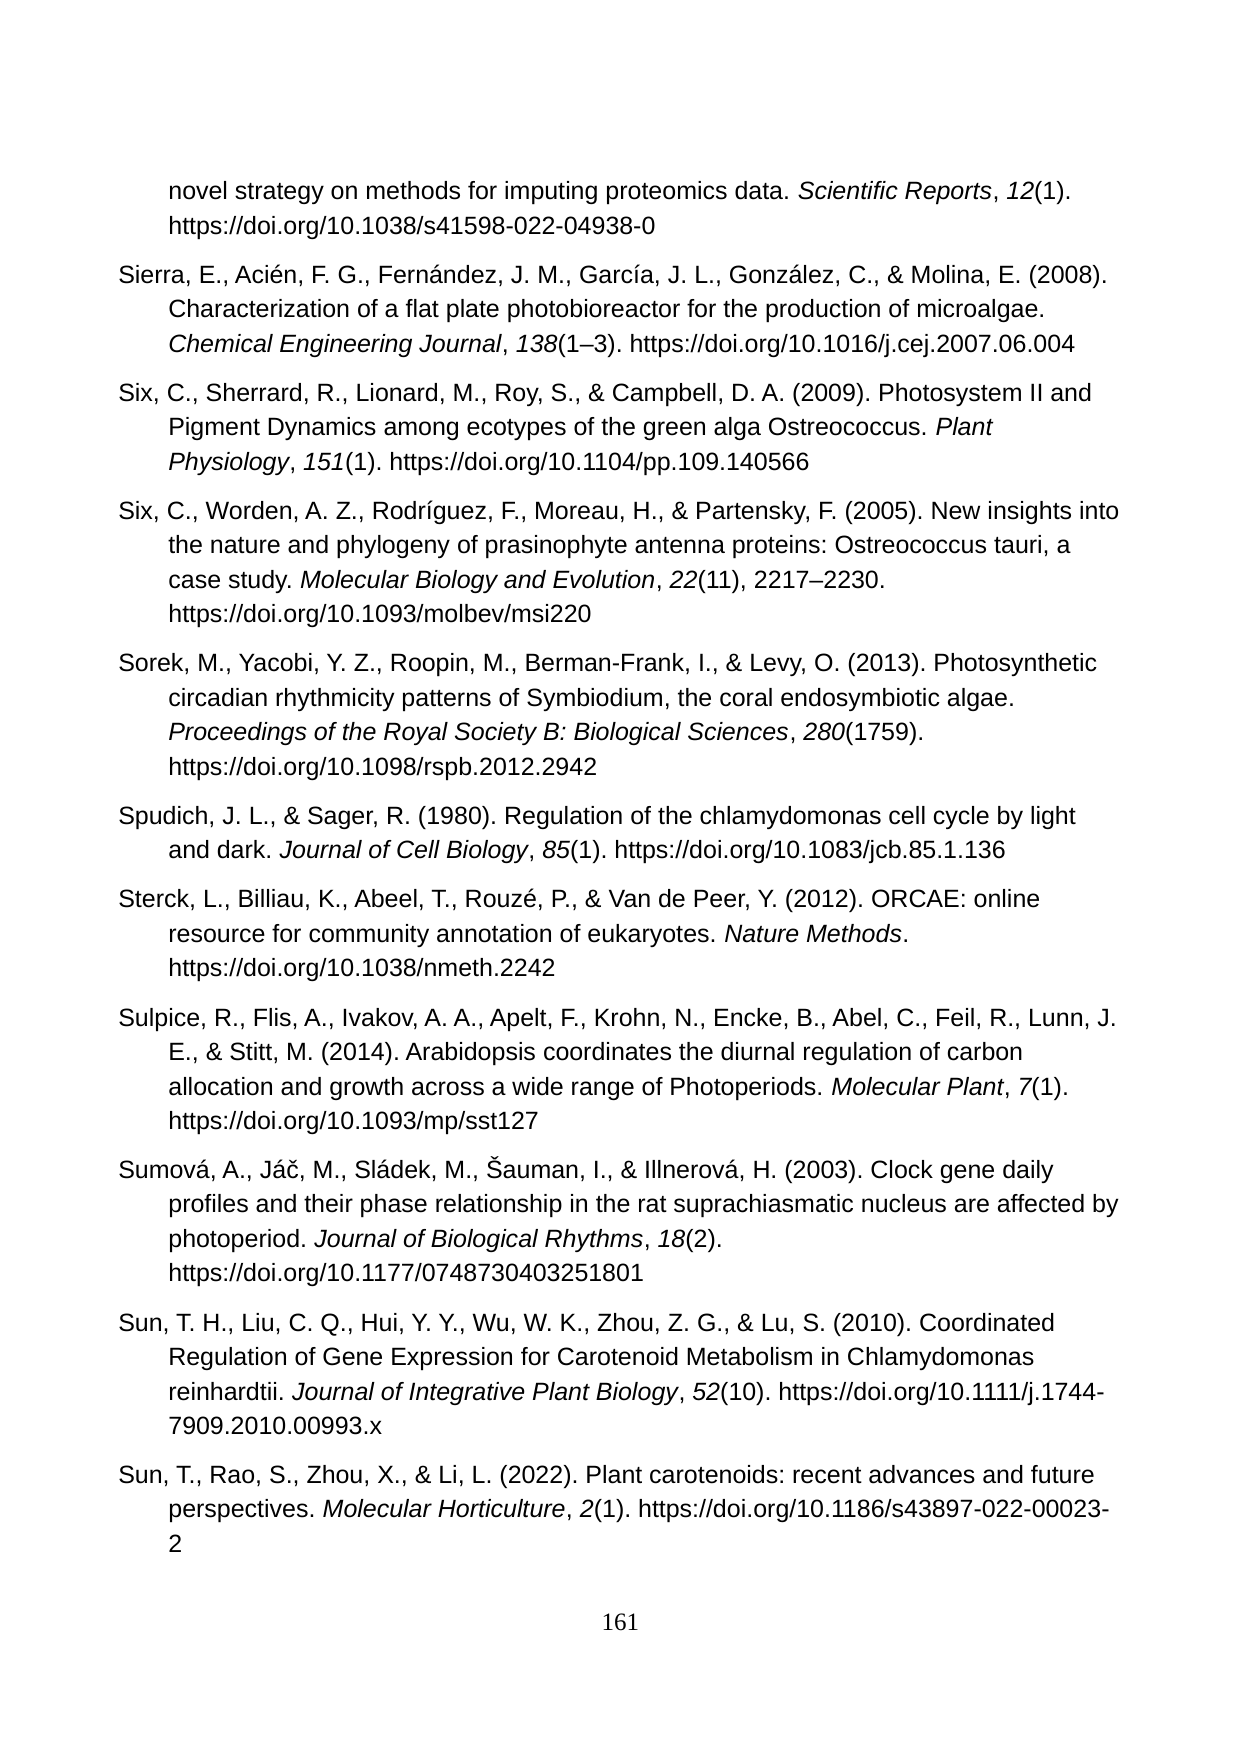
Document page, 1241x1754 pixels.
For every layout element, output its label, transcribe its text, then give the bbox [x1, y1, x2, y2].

text Sun, T. H., Liu, C. Q., Hui, Y. Y., Wu, W. K., Zhou, Z. G., & Lu, S. (2010). Coordinated Regulation of Gene Expression for Carotenoid Metabolism in Chlamydomonas reinhardtii. Journal of Integrative Plant Biology, 52(10). https://doi.org/10.1111/j.1744-7909.2010.00993.x [118, 1307, 1122, 1440]
text Six, C., Worden, A. Z., Rodríguez, F., Moreau, H., & Partensky, F. (2005). New insights into the nature and phylogeny of prasinophyte antenna proteins: Ostreococcus tauri, a case study. Molecular Biology and Evolution, 22(11), 2217–2230. https://doi.org/10.1093/molbev/msi220 [118, 496, 1122, 628]
text Sulpice, R., Flis, A., Ivakov, A. A., Apelt, F., Krohn, N., Encke, B., Abel, C., Feil, R., Lunn, J. E., & Stitt, M. (2014). Arabidopsis coordinates the diurnal regulation of carbon allocation and growth across a wide range of Photoperiods. Molecular Plant, 7(1). https://doi.org/10.1093/mp/sst127 [118, 1002, 1122, 1135]
text Six, C., Sherrard, R., Lionard, M., Roy, S., & Campbell, D. A. (2009). Photosystem II and Pigment Dynamics among ecotypes of the green alga Ostreococcus. Plant Physiology, 151(1). https://doi.org/10.1104/pp.109.140566 [118, 378, 1122, 476]
text Sumová, A., Jáč, M., Sládek, M., Šauman, I., & Illnerová, H. (2003). Clock gene daily profiles and their phase relationship in the rat suprachiasmatic nucleus are affected by photoperiod. Journal of Biological Rhythms, 18(2). https://doi.org/10.1177/0748730403251801 [118, 1155, 1122, 1287]
text Sierra, E., Acién, F. G., Fernández, J. M., García, J. L., González, C., & Molina, E. (2008). Characterization of a flat plate photobioreactor for the production of microalgae. Chemical Engineering Journal, 138(1–3). https://doi.org/10.1016/j.cej.2007.06.004 [118, 260, 1122, 358]
text Spudich, J. L., & Sager, R. (1980). Regulation of the chlamydomonas cell cycle by light and dark. Journal of Cell Biology, 85(1). https://doi.org/10.1083/jcb.85.1.136 [118, 801, 1122, 864]
text Sterck, L., Billiau, K., Abeel, T., Rouzé, P., & Van de Peer, Y. (2012). ORCAE: online resource for community annotation of eukaryotes. Nature Methods. https://doi.org/10.1038/nmeth.2242 [118, 884, 1122, 982]
text novel strategy on methods for imputing proteomics data. Scientific Reports, 12(1). https://doi.org/10.1038/s41598-022-04938-0 [118, 176, 1122, 239]
text Sorek, M., Yacobi, Y. Z., Roopin, M., Berman-Frank, I., & Levy, O. (2013). Photosynthetic circadian rhythmicity patterns of Symbiodium, the coral endosymbiotic algae. Proceedings of the Royal Society B: Biological Sciences, 280(1759). https://doi.org/10.1098/rspb.2012.2942 [118, 648, 1122, 781]
text Sun, T., Rao, S., Zhou, X., & Li, L. (2022). Plant carotenoids: recent advances and future perspectives. Molecular Horticulture, 2(1). https://doi.org/10.1186/s43897-022-00023-2 [118, 1460, 1122, 1558]
